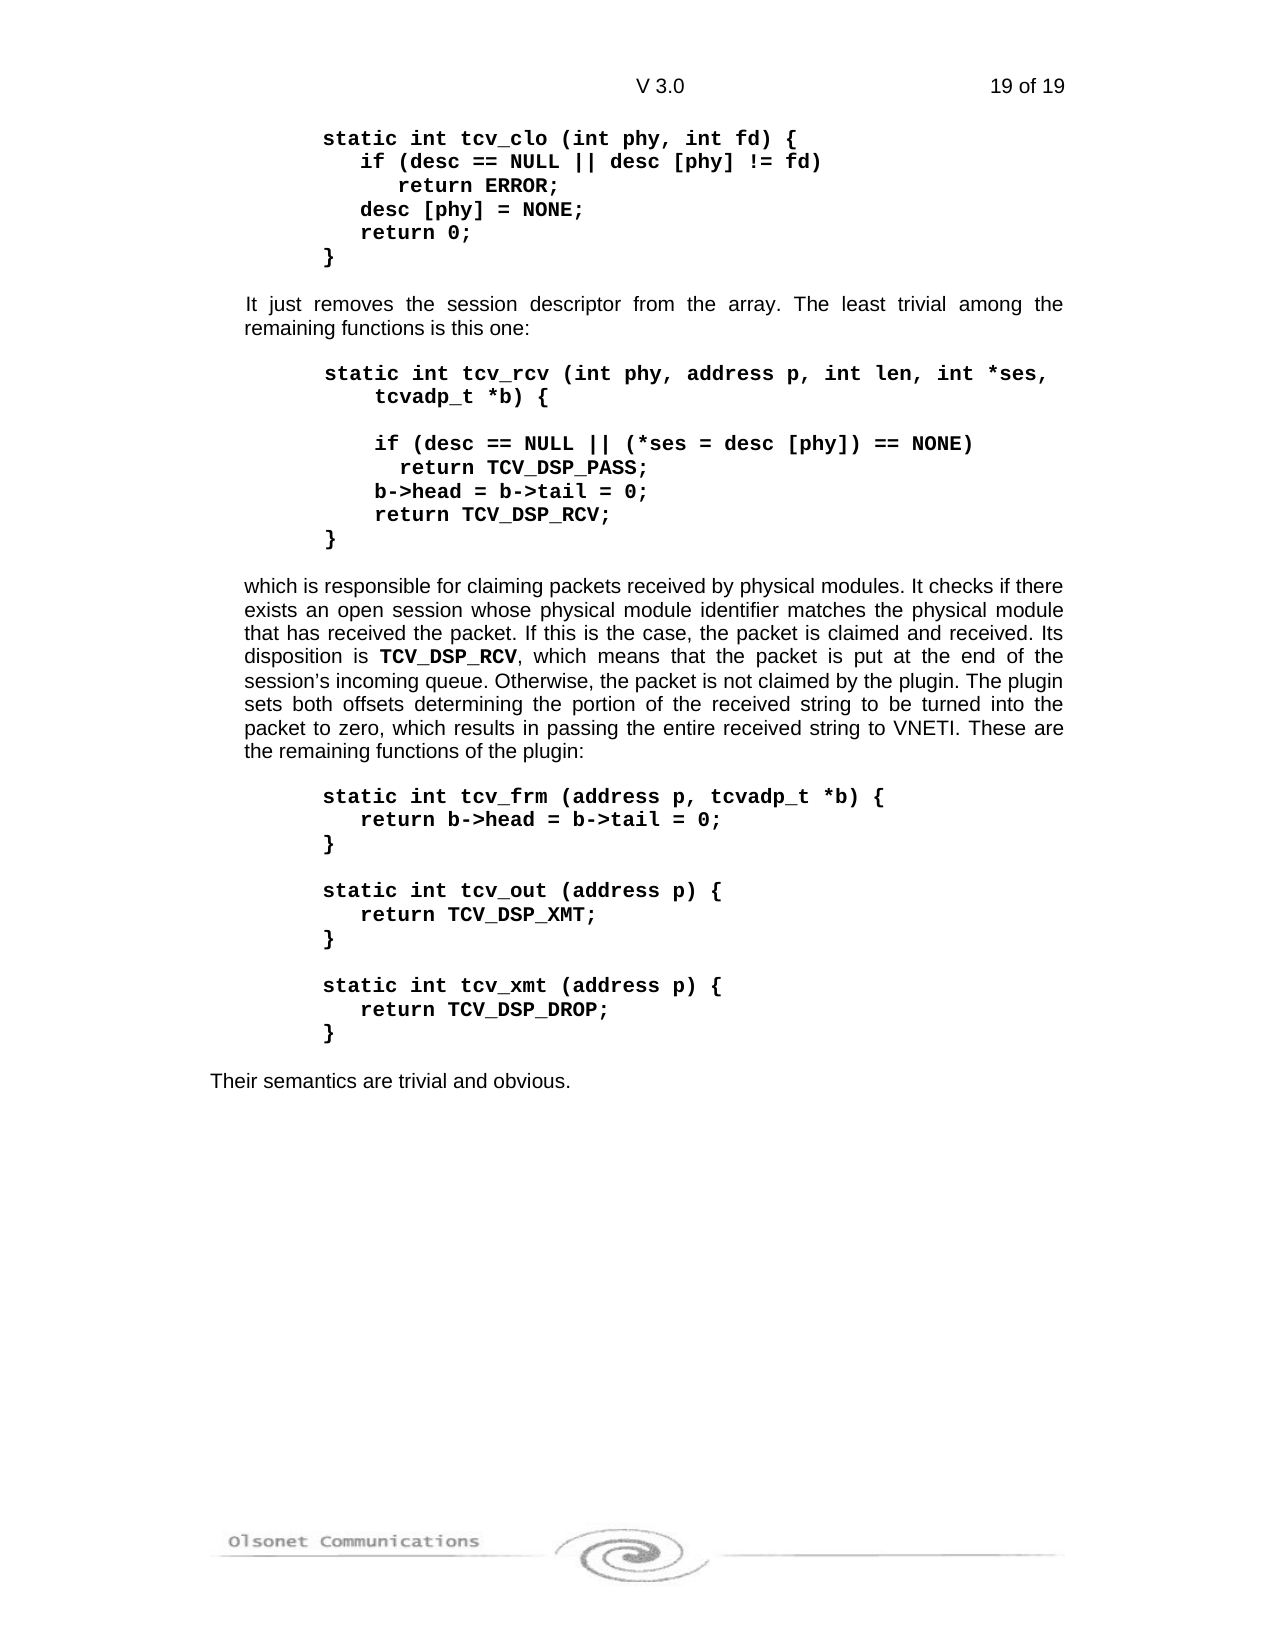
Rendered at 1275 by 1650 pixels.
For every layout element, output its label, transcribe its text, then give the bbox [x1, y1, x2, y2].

text if (desc == NULL || (*ses = desc [phy]) == NONE) [324, 433, 1065, 457]
text tcvadp_t *b) { [324, 386, 1065, 410]
text return TCV_DSP_PASS; [324, 457, 1065, 481]
text It just removes the session descriptor from the array. The least trivial among the remaining functions is this one: [244, 293, 1065, 339]
text which is responsible for claiming packets received by physical modules. It checks if there exists an open session whose physical module identifier matches the physical module that has received the packet. If this is the case, the packet is claimed and received. Its disposition is TCV_DSP_RCV, which means that the packet is put at the end of the session’s incoming queue. Otherwise, the packet is not claimed by the plugin. The plugin sets both offsets determining the portion of the received string to be turned into the packet to zero, which results in passing the entire received string to VNETI. These are the remaining functions of the plugin: [244, 575, 1065, 763]
text } [322, 833, 1065, 857]
text return 0; [360, 222, 1065, 246]
text } [322, 928, 1065, 951]
text static int tcv_clo (int phy, int fd) { [322, 128, 1065, 151]
text static int tcv_frm (address p, tcvadp_t *b) { [322, 786, 1065, 809]
text b->head = b->tail = 0; [324, 481, 1065, 504]
text return ERROR; [397, 175, 1065, 199]
text return TCV_DSP_DROP; [360, 999, 1065, 1022]
text if (desc == NULL || desc [phy] != fd) [360, 151, 1065, 175]
text Their semantics are trivial and obvious. [210, 1069, 1065, 1092]
picture [210, 1513, 1065, 1605]
text return b->head = b->tail = 0; [360, 809, 1065, 833]
text } [324, 528, 1065, 552]
text desc [phy] = NONE; [360, 199, 1065, 222]
text return TCV_DSP_XMT; [360, 904, 1065, 928]
text } [322, 246, 1065, 269]
text static int tcv_rcv (int phy, address p, int len, int *ses, [324, 362, 1065, 386]
text static int tcv_out (address p) { [322, 880, 1065, 904]
text } [322, 1022, 1065, 1046]
text return TCV_DSP_RCV; [324, 504, 1065, 528]
text static int tcv_xmt (address p) { [322, 975, 1065, 999]
